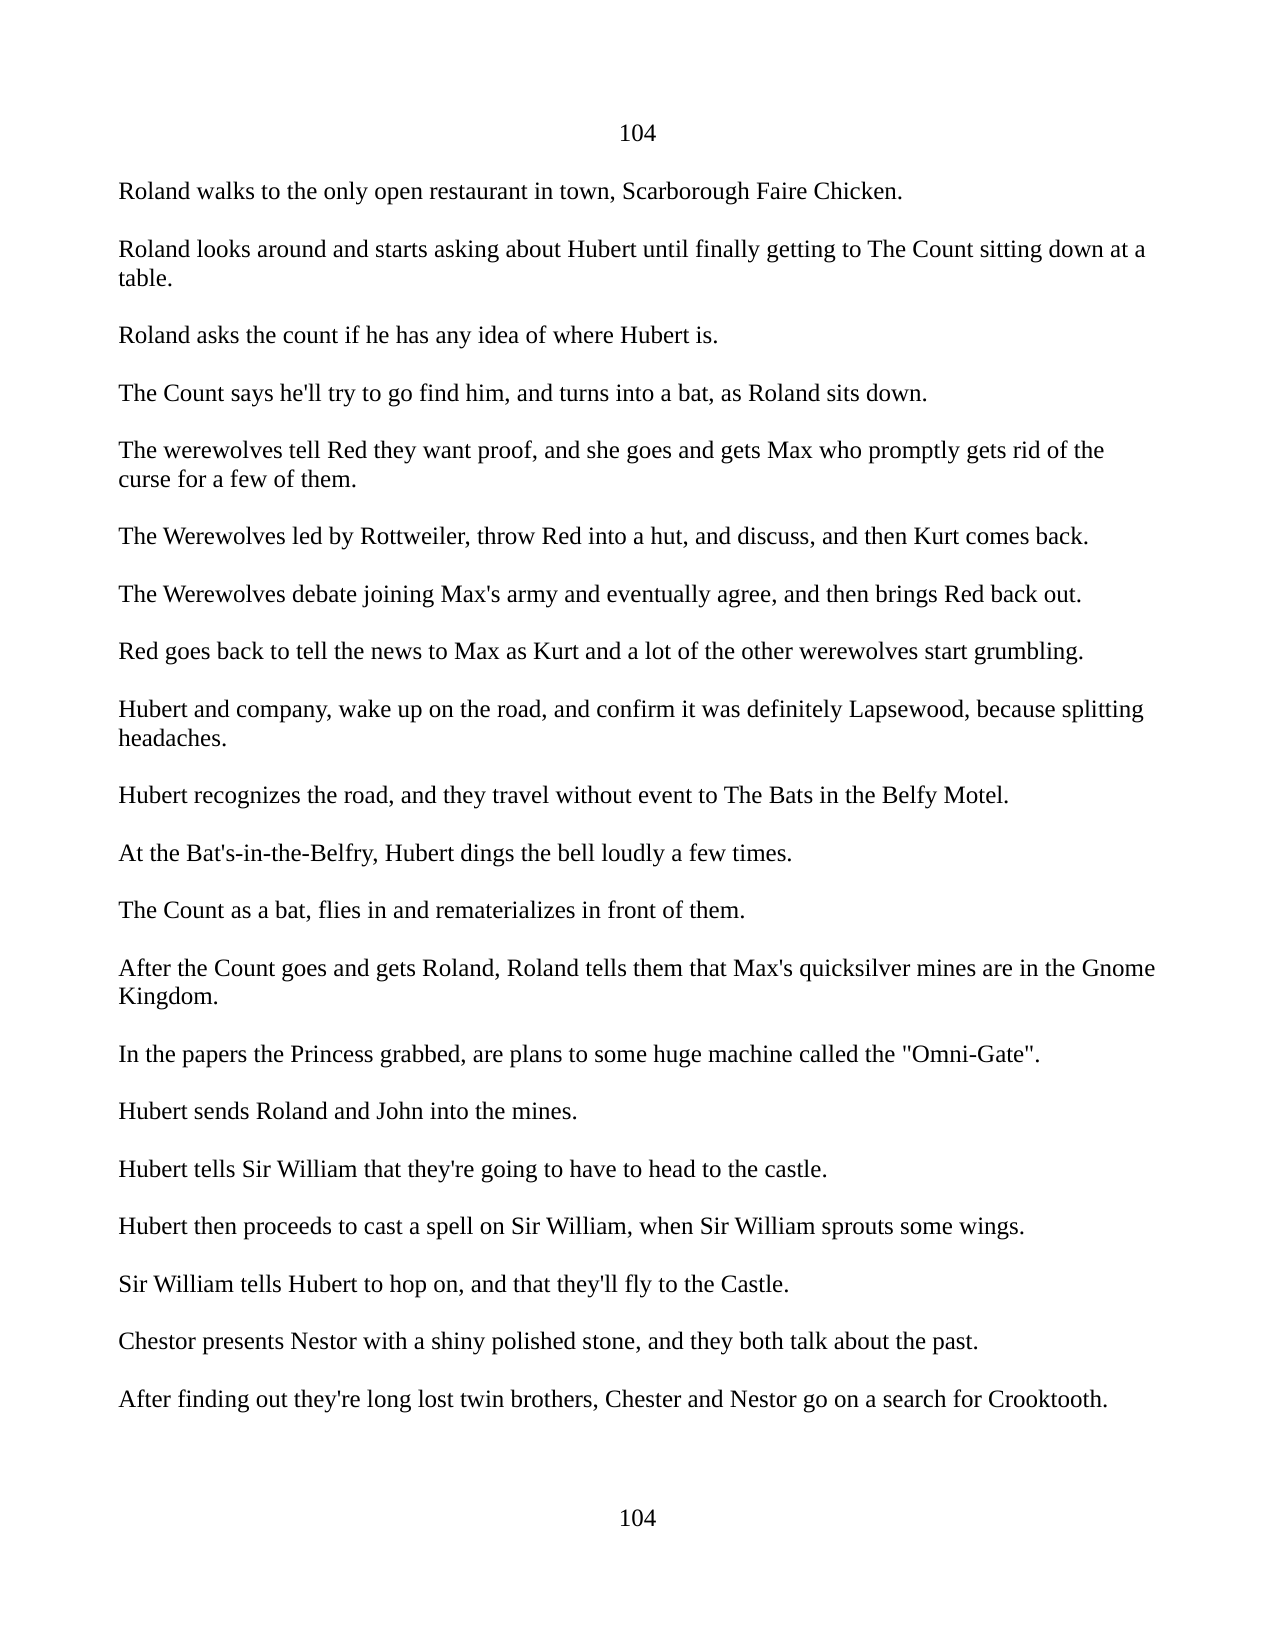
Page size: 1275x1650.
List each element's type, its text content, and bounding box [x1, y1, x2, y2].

text At the Bat's-in-the-Belfry, Hubert dings the bell loudly a few times. [118, 838, 1157, 866]
text Hubert sends Roland and John into the mines. [118, 1096, 1157, 1125]
text Roland looks around and starts asking about Hubert until finally getting to The Count sitting down at a table. [118, 234, 1157, 291]
text Hubert tells Sir William that they're going to have to head to the castle. [118, 1154, 1157, 1183]
text Red goes back to tell the news to Max as Kurt and a lot of the other werewolves start grumbling. [118, 636, 1157, 665]
text The Werewolves debate joining Max's army and eventually agree, and then brings Red back out. [118, 579, 1157, 608]
text Hubert and company, wake up on the road, and confirm it was definitely Lapsewood, because splitting headaches. [118, 694, 1157, 751]
text The Count as a bat, flies in and rematerializes in front of them. [118, 895, 1157, 924]
text The werewolves tell Red they want proof, and she goes and gets Max who promptly gets rid of the curse for a few of them. [118, 435, 1157, 493]
text Chestor presents Nestor with a shiny polished stone, and they both talk about the past. [118, 1326, 1157, 1355]
text Roland walks to the only open restaurant in town, Scarborough Faire Chicken. [118, 176, 1157, 205]
text Hubert then proceeds to cast a spell on Sir William, when Sir William sprouts some wings. [118, 1211, 1157, 1240]
text The Werewolves led by Rottweiler, throw Red into a hut, and discuss, and then Kurt comes back. [118, 521, 1157, 550]
text Hubert recognizes the road, and they travel without event to The Bats in the Belfy Motel. [118, 780, 1157, 809]
text After finding out they're long lost twin brothers, Chester and Nestor go on a search for Crooktooth. [118, 1384, 1157, 1413]
text In the papers the Princess grabbed, are plans to some huge machine called the "Omni-Gate". [118, 1039, 1157, 1068]
text The Count says he'll try to go find him, and turns into a bat, as Roland sits down. [118, 378, 1157, 406]
text Sir William tells Hubert to hop on, and that they'll fly to the Castle. [118, 1269, 1157, 1298]
text Roland asks the count if he has any idea of where Hubert is. [118, 320, 1157, 349]
text After the Count goes and gets Roland, Roland tells them that Max's quicksilver mines are in the Gnome Kingdom. [118, 953, 1157, 1010]
